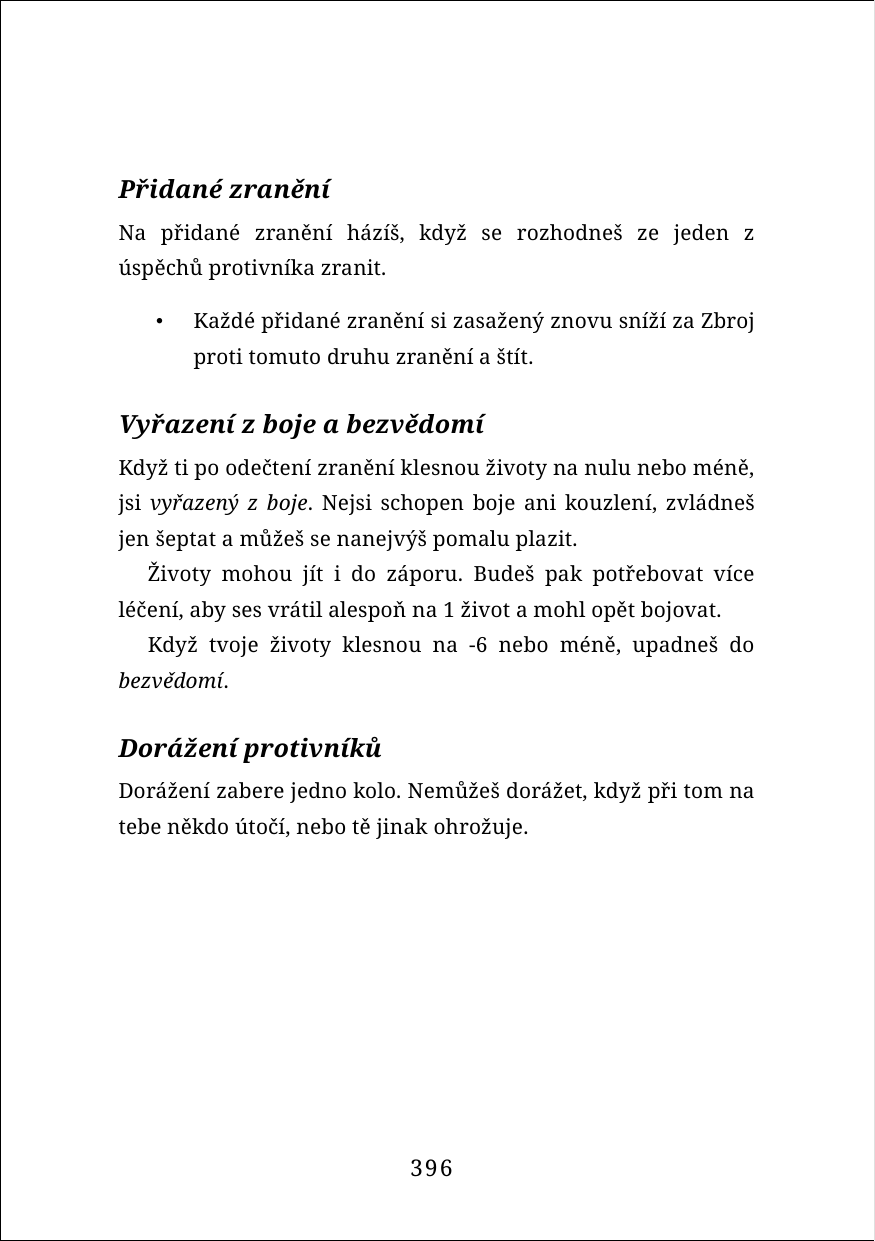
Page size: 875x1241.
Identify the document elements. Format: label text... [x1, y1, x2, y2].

subtitle Přidané zranění [118, 172, 756, 206]
text Když ti po odečtení zranění klesnou životy na nulu nebo méně, jsi vyřazený z boje. Nejsi schopen boje ani kouzlení, zvládneš jen šeptat a můžeš se nanejvýš pomalu plazit. Životy mohou jít i do záporu. Budeš pak potřebovat více léčení, aby ses vrátil alespoň na 1 život a mohl opět bojovat. Když tvoje životy klesnou na -6 nebo méně, upadneš do bezvědomí. [118, 453, 756, 694]
text Na přidané zranění házíš, když se rozhodneš ze jeden z úspěchů protivníka zranit. [118, 218, 756, 282]
subtitle Vyřazení z boje a bezvědomí [118, 407, 756, 441]
text Dorážení zabere jedno kolo. Nemůžeš dorážet, když při tom na tebe někdo útočí, nebo tě jinak ohrožuje. [118, 777, 756, 841]
list Každé přidané zranění si zasažený znovu sníží za Zbroj proti tomuto druhu zranění a štít. [156, 306, 756, 370]
subtitle Dorážení protivníků [118, 731, 756, 765]
